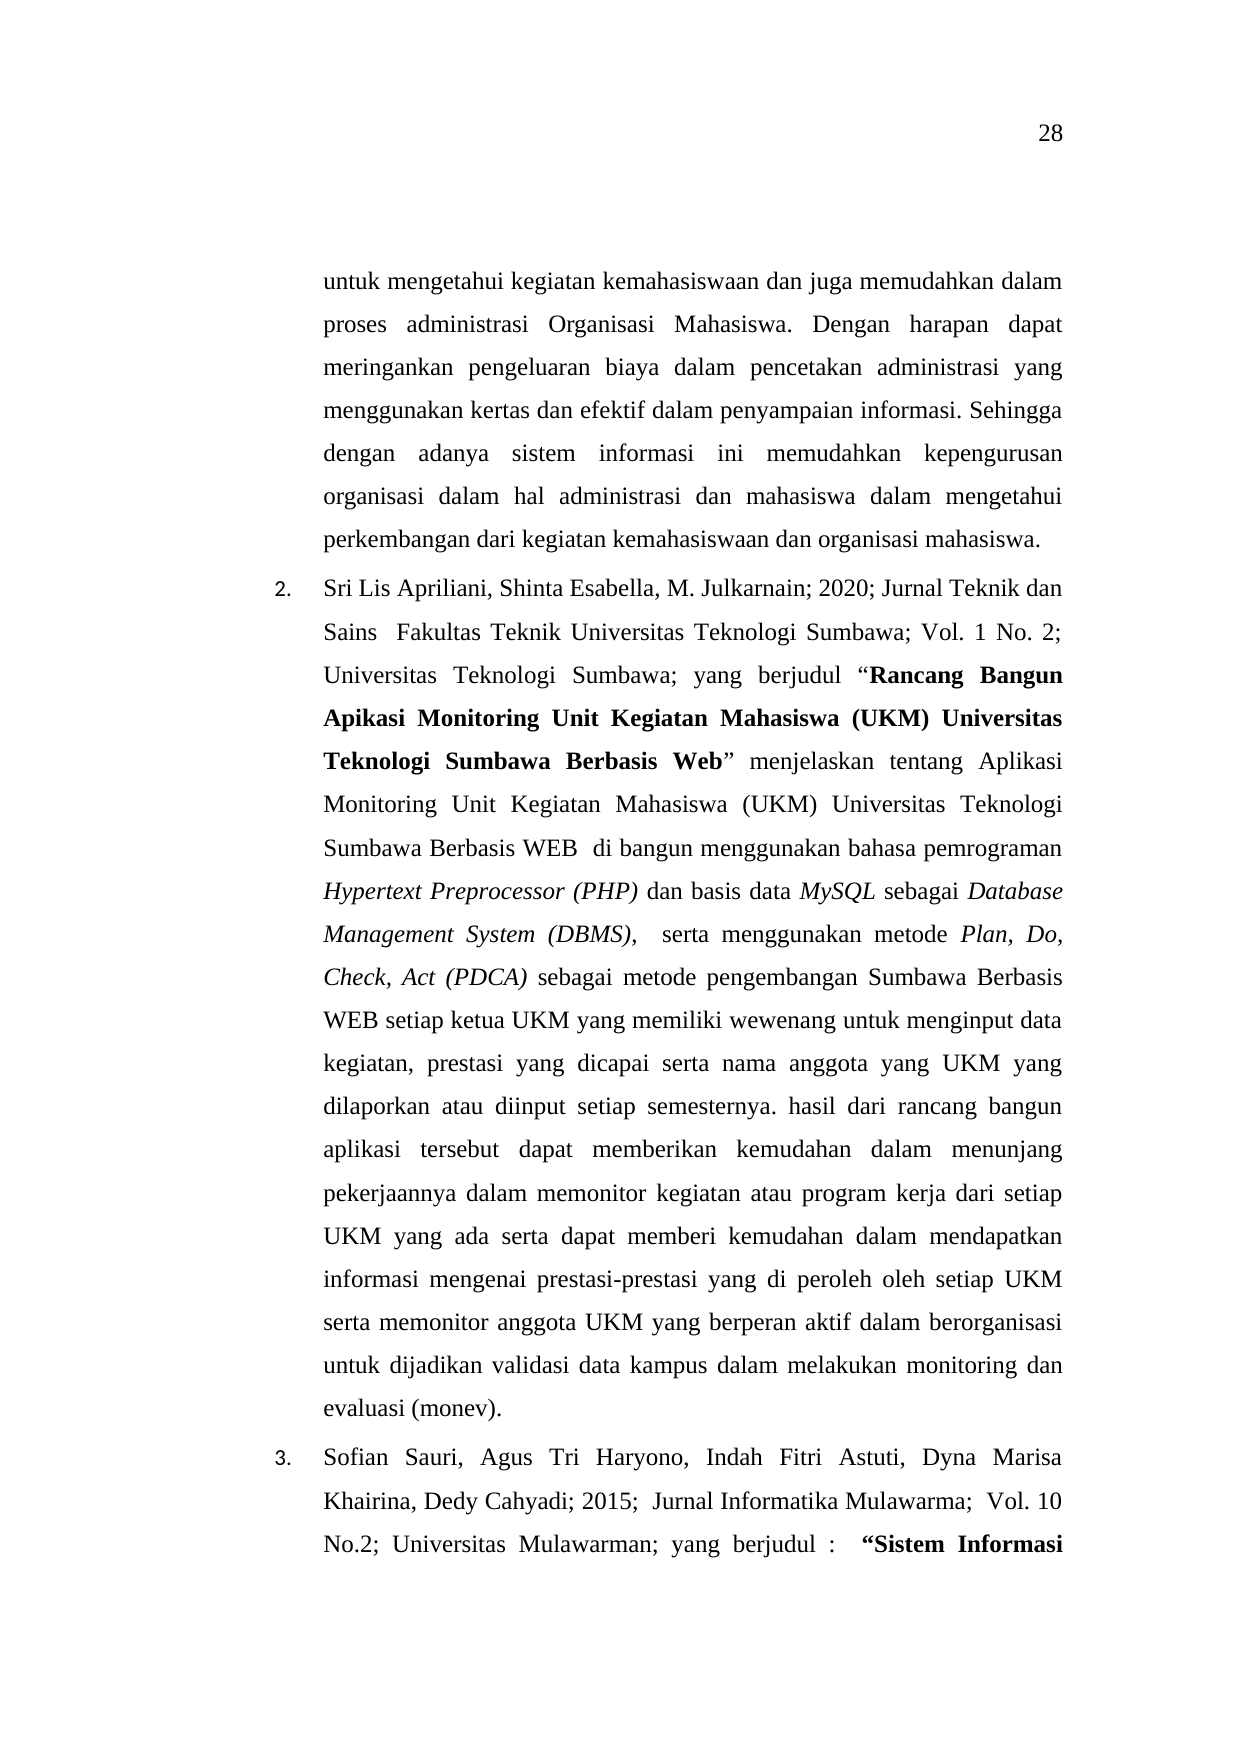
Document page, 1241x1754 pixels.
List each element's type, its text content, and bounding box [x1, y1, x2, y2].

list Sofian Sauri, Agus Tri Haryono, Indah Fitri Astuti, Dyna Marisa Khairina, Dedy Cahyadi; 2015; Jurnal Informatika Mulawarma; Vol. 10 No.2; Universitas Mulawarman; yang berjudul : “Sistem Informasi [274, 1442, 1063, 1558]
list untuk mengetahui kegiatan kemahasiswaan dan juga memudahkan dalam proses administrasi Organisasi Mahasiswa. Dengan harapan dapat meringankan pengeluaran biaya dalam pencetakan administrasi yang menggunakan kertas dan efektif dalam penyampaian informasi. Sehingga dengan adanya sistem informasi ini memudahkan kepengurusan organisasi dalam hal administrasi dan mahasiswa dalam mengetahui perkembangan dari kegiatan kemahasiswaan dan organisasi mahasiswa. [274, 266, 1063, 553]
list Sri Lis Apriliani, Shinta Esabella, M. Julkarnain; 2020; Jurnal Teknik dan Sains Fakultas Teknik Universitas Teknologi Sumbawa; Vol. 1 No. 2; Universitas Teknologi Sumbawa; yang berjudul “Rancang Bangun Apikasi Monitoring Unit Kegiatan Mahasiswa (UKM) Universitas Teknologi Sumbawa Berbasis Web” menjelaskan tentang Aplikasi Monitoring Unit Kegiatan Mahasiswa (UKM) Universitas Teknologi Sumbawa Berbasis WEB di bangun menggunakan bahasa pemrograman Hypertext Preprocessor (PHP) dan basis data MySQL sebagai Database Management System (DBMS), serta menggunakan metode Plan, Do, Check, Act (PDCA) sebagai metode pengembangan Sumbawa Berbasis WEB setiap ketua UKM yang memiliki wewenang untuk menginput data kegiatan, prestasi yang dicapai serta nama anggota yang UKM yang dilaporkan atau diinput setiap semesternya. hasil dari rancang bangun aplikasi tersebut dapat memberikan kemudahan dalam menunjang pekerjaannya dalam memonitor kegiatan atau program kerja dari setiap UKM yang ada serta dapat memberi kemudahan dalam mendapatkan informasi mengenai prestasi-prestasi yang di peroleh oleh setiap UKM serta memonitor anggota UKM yang berperan aktif dalam berorganisasi untuk dijadikan validasi data kampus dalam melakukan monitoring dan evaluasi (monev). [274, 573, 1063, 1422]
